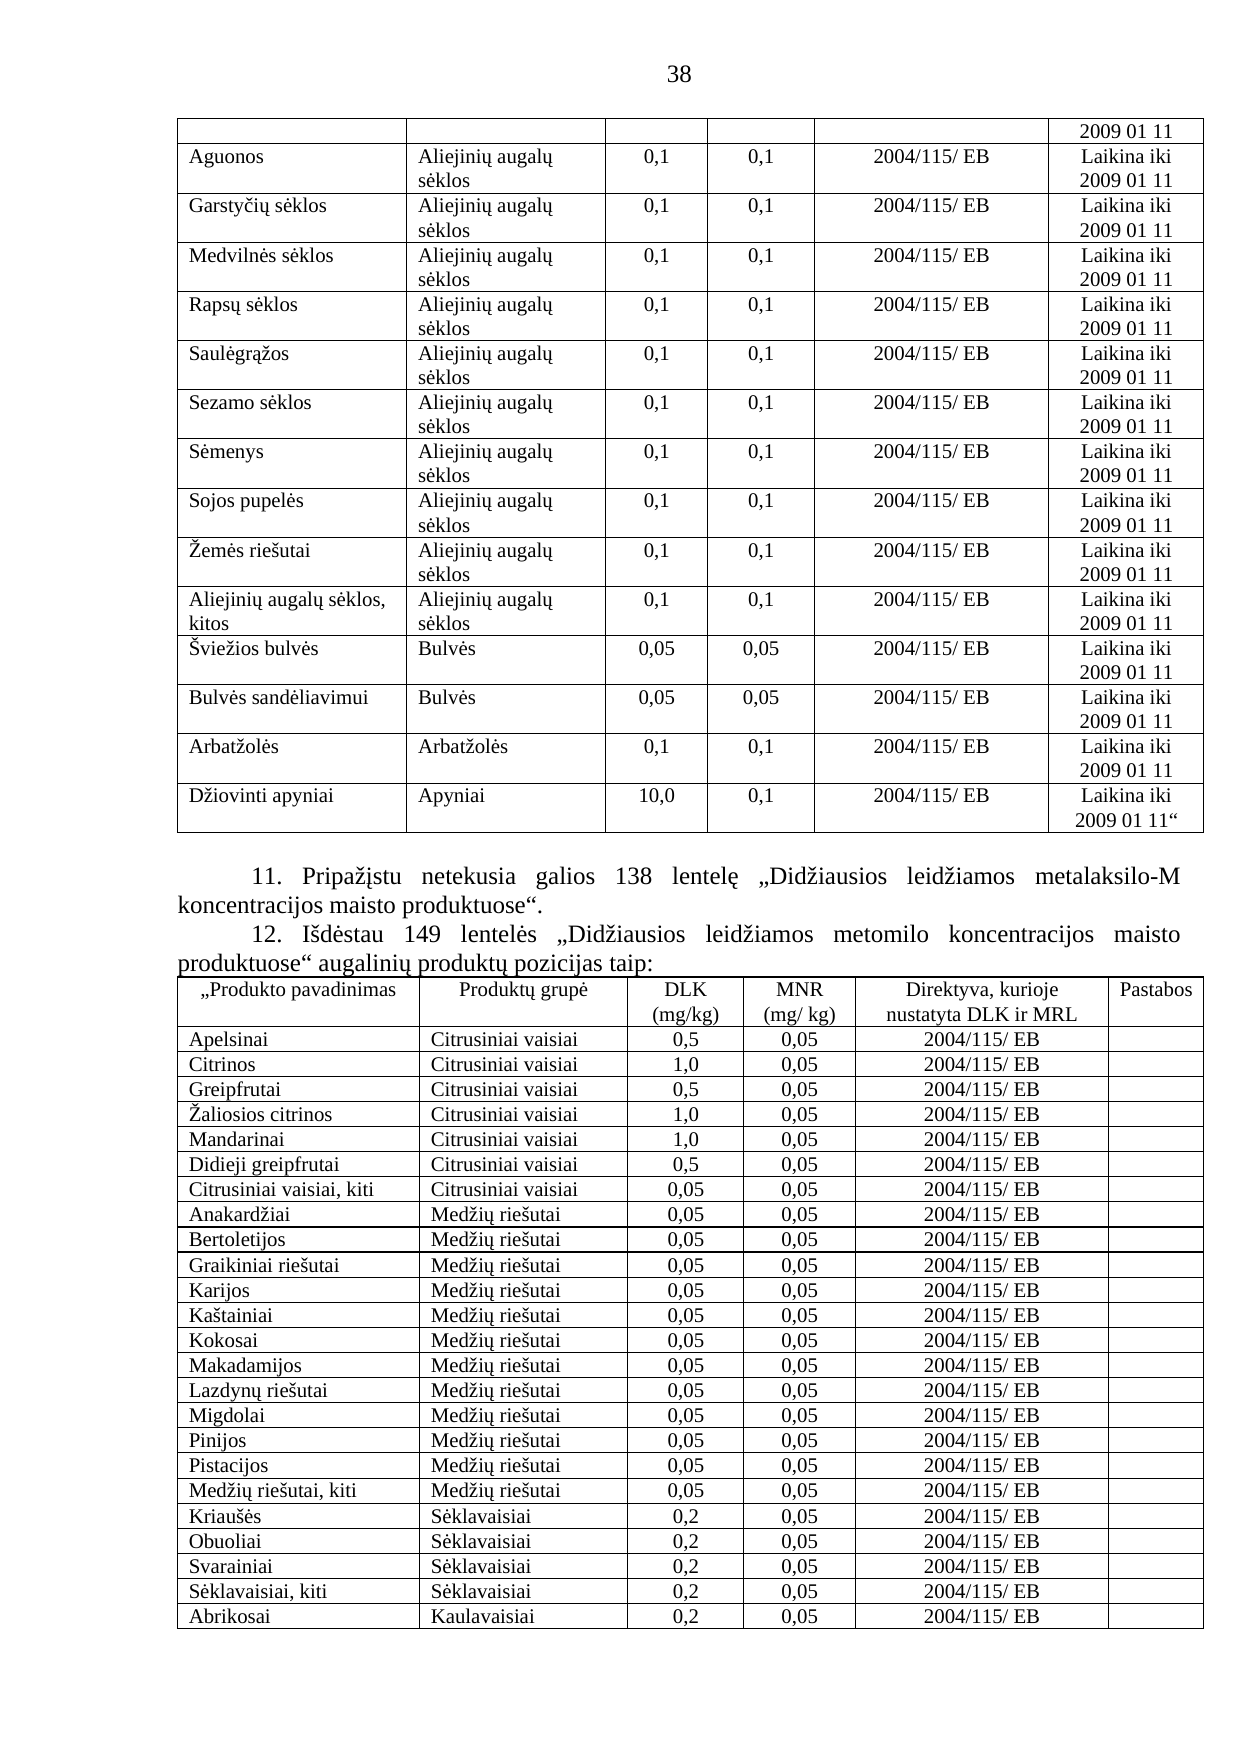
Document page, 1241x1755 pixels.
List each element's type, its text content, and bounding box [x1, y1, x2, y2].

table_cell 0,05 [744, 1052, 855, 1076]
table_cell 2004/115/ EB [815, 194, 1048, 242]
table_header MNR (mg/ kg) [744, 978, 855, 1026]
table_cell 0,05 [744, 1328, 855, 1352]
table_cell 0,05 [628, 1353, 743, 1377]
table_cell [178, 119, 406, 143]
table_cell 0,05 [628, 1228, 743, 1251]
table_cell Aliejinių augalų sėklos [407, 489, 605, 537]
table_cell 2004/115/ EB [856, 1328, 1108, 1352]
table_cell 0,05 [628, 1202, 743, 1226]
table_cell 2004/115/ EB [815, 538, 1048, 586]
table_cell Sėmenys [178, 439, 406, 487]
table_cell 0,5 [628, 1152, 743, 1176]
table_cell 2004/115/ EB [856, 1202, 1108, 1226]
table_cell Aliejinių augalų sėklos [407, 144, 605, 192]
table_cell 2004/115/ EB [856, 1579, 1108, 1603]
table_cell 2004/115/ EB [815, 341, 1048, 389]
table_cell 0,2 [628, 1579, 743, 1603]
table_cell 2004/115/ EB [856, 1554, 1108, 1578]
table_cell 0,05 [628, 1177, 743, 1201]
table_cell [1109, 1152, 1203, 1176]
table_cell Makadamijos [178, 1353, 419, 1377]
table_cell 0,05 [744, 1253, 855, 1277]
table_cell 2004/115/ EB [856, 1504, 1108, 1528]
table_cell 1,0 [628, 1127, 743, 1151]
table_cell 2004/115/ EB [856, 1052, 1108, 1076]
table_cell Laikina iki 2009 01 11 [1049, 390, 1203, 438]
table_cell 2004/115/ EB [815, 489, 1048, 537]
table_cell [1109, 1278, 1203, 1302]
table_cell 2004/115/ EB [856, 1127, 1108, 1151]
table_cell Graikiniai riešutai [178, 1253, 419, 1277]
table_cell Medžių riešutai [420, 1328, 627, 1352]
table_cell Kriaušės [178, 1504, 419, 1528]
table_cell Bertoletijos [178, 1228, 419, 1251]
table_cell [1109, 1428, 1203, 1452]
table_cell 0,05 [744, 1152, 855, 1176]
table_cell Aliejinių augalų sėklos [407, 538, 605, 586]
table_cell [708, 119, 814, 143]
table_cell [1109, 1604, 1203, 1628]
table_cell Pinijos [178, 1428, 419, 1452]
table_cell [1109, 1554, 1203, 1578]
table_cell [1109, 1228, 1203, 1251]
table_cell 0,05 [744, 1177, 855, 1201]
table_cell 0,1 [606, 243, 707, 291]
table_cell Aliejinių augalų sėklos [407, 390, 605, 438]
table_cell 0,1 [708, 489, 814, 537]
table_cell 2004/115/ EB [856, 1529, 1108, 1553]
table_cell Citrusiniai vaisiai [420, 1177, 627, 1201]
table_cell 2004/115/ EB [815, 439, 1048, 487]
table_cell [1109, 1529, 1203, 1553]
table_cell [1109, 1027, 1203, 1051]
table_cell 0,05 [628, 1428, 743, 1452]
table_cell Citrinos [178, 1052, 419, 1076]
table_cell Apelsinai [178, 1027, 419, 1051]
table_cell 0,05 [744, 1278, 855, 1302]
table_cell Laikina iki 2009 01 11 [1049, 538, 1203, 586]
text 11. Pripažįstu netekusia galios 138 lentelę „Didžiausios leidžiamos metalaksilo-M koncentracijos maisto produktuose“. [177, 861, 1181, 919]
table_cell 2004/115/ EB [856, 1453, 1108, 1477]
table_cell Medžių riešutai [420, 1479, 627, 1502]
table_cell 0,05 [744, 1554, 855, 1578]
table_cell 2009 01 11 [1049, 119, 1203, 143]
table_cell Citrusiniai vaisiai [420, 1077, 627, 1101]
table_cell 0,05 [628, 1253, 743, 1277]
table_cell [1109, 1378, 1203, 1402]
table_cell 0,05 [628, 1278, 743, 1302]
table_cell 0,05 [744, 1202, 855, 1226]
table_cell 2004/115/ EB [856, 1479, 1108, 1502]
table_cell Sėklavaisiai [420, 1554, 627, 1578]
table_cell Laikina iki 2009 01 11 [1049, 439, 1203, 487]
table_cell 0,1 [606, 292, 707, 340]
table_cell 2004/115/ EB [856, 1027, 1108, 1051]
table_cell Arbatžolės [178, 734, 406, 782]
table_cell 2004/115/ EB [815, 243, 1048, 291]
table_cell Citrusiniai vaisiai [420, 1052, 627, 1076]
table_cell 0,05 [744, 1378, 855, 1402]
table_cell Laikina iki 2009 01 11 [1049, 144, 1203, 192]
table_cell 0,05 [606, 636, 707, 684]
table_cell 0,05 [606, 685, 707, 733]
table_cell [606, 119, 707, 143]
table_cell Medžių riešutai [420, 1453, 627, 1477]
table_cell 2004/115/ EB [815, 292, 1048, 340]
table_cell 2004/115/ EB [856, 1353, 1108, 1377]
table_cell Medžių riešutai [420, 1353, 627, 1377]
table_cell 0,1 [708, 341, 814, 389]
table_cell Arbatžolės [407, 734, 605, 782]
table_cell 2004/115/ EB [856, 1604, 1108, 1628]
table_cell 2004/115/ EB [856, 1102, 1108, 1126]
table_cell 2004/115/ EB [856, 1403, 1108, 1427]
table_cell Aliejinių augalų sėklos [407, 341, 605, 389]
table_header Pastabos [1109, 978, 1203, 1026]
table_cell Sėklavaisiai [420, 1504, 627, 1528]
table_cell Laikina iki 2009 01 11 [1049, 636, 1203, 684]
table_cell Medžių riešutai [420, 1278, 627, 1302]
table_cell Žemės riešutai [178, 538, 406, 586]
table_cell Didieji greipfrutai [178, 1152, 419, 1176]
table_cell 0,05 [744, 1504, 855, 1528]
table_header „Produkto pavadinimas [178, 978, 419, 1026]
table_cell Medžių riešutai [420, 1428, 627, 1452]
table_cell Migdolai [178, 1403, 419, 1427]
table_cell [1109, 1102, 1203, 1126]
table_cell 0,1 [708, 390, 814, 438]
table_cell Laikina iki 2009 01 11 [1049, 243, 1203, 291]
table_cell 0,05 [744, 1428, 855, 1452]
table_cell Laikina iki 2009 01 11“ [1049, 784, 1203, 832]
table_cell Laikina iki 2009 01 11 [1049, 587, 1203, 635]
table_cell 0,5 [628, 1027, 743, 1051]
table_cell 0,1 [708, 784, 814, 832]
table_cell Medžių riešutai, kiti [178, 1479, 419, 1502]
table_cell 2004/115/ EB [856, 1378, 1108, 1402]
table_cell 0,1 [708, 292, 814, 340]
table_cell 0,05 [744, 1027, 855, 1051]
table_cell Greipfrutai [178, 1077, 419, 1101]
table_cell 0,05 [744, 1228, 855, 1251]
table_cell 0,1 [708, 734, 814, 782]
table_cell 0,05 [744, 1077, 855, 1101]
table_cell Bulvės sandėliavimui [178, 685, 406, 733]
table_cell Aliejinių augalų sėklos, kitos [178, 587, 406, 635]
table_cell Sėklavaisiai [420, 1529, 627, 1553]
table_cell 2004/115/ EB [856, 1228, 1108, 1251]
table_cell Aguonos [178, 144, 406, 192]
table_cell Citrusiniai vaisiai, kiti [178, 1177, 419, 1201]
table_cell Laikina iki 2009 01 11 [1049, 194, 1203, 242]
table_cell 0,1 [708, 439, 814, 487]
table_cell Šviežios bulvės [178, 636, 406, 684]
table_cell [1109, 1403, 1203, 1427]
table_cell Garstyčių sėklos [178, 194, 406, 242]
table_cell 0,1 [606, 439, 707, 487]
table_cell 2004/115/ EB [815, 390, 1048, 438]
table_cell Saulėgrąžos [178, 341, 406, 389]
table_cell 2004/115/ EB [815, 636, 1048, 684]
table_cell Medžių riešutai [420, 1253, 627, 1277]
table_cell 0,05 [628, 1378, 743, 1402]
table_cell [1109, 1479, 1203, 1502]
table_cell Abrikosai [178, 1604, 419, 1628]
table_cell 0,2 [628, 1504, 743, 1528]
table_cell 0,05 [628, 1479, 743, 1502]
table_header Direktyva, kurioje nustatyta DLK ir MRL [856, 978, 1108, 1026]
table_cell Kaulavaisiai [420, 1604, 627, 1628]
table_cell Medžių riešutai [420, 1202, 627, 1226]
table_cell 0,05 [744, 1479, 855, 1502]
table_cell Laikina iki 2009 01 11 [1049, 489, 1203, 537]
table_cell 0,05 [744, 1529, 855, 1553]
table_cell 0,1 [606, 194, 707, 242]
table_cell Sojos pupelės [178, 489, 406, 537]
table_cell 0,1 [606, 390, 707, 438]
text 12. Išdėstau 149 lentelės „Didžiausios leidžiamos metomilo koncentracijos maisto produktuose“ augalinių produktų pozicijas taip: [177, 919, 1181, 976]
table_cell 0,05 [744, 1353, 855, 1377]
table_cell 0,05 [628, 1453, 743, 1477]
table_cell Rapsų sėklos [178, 292, 406, 340]
table_cell [1109, 1052, 1203, 1076]
table_cell Aliejinių augalų sėklos [407, 292, 605, 340]
table_cell [1109, 1303, 1203, 1327]
table_cell 0,1 [708, 144, 814, 192]
table_cell Džiovinti apyniai [178, 784, 406, 832]
table_cell 0,1 [606, 144, 707, 192]
table_header DLK (mg/kg) [628, 978, 743, 1026]
table_cell Obuoliai [178, 1529, 419, 1553]
table_cell Laikina iki 2009 01 11 [1049, 292, 1203, 340]
table_cell Citrusiniai vaisiai [420, 1152, 627, 1176]
table_cell Sezamo sėklos [178, 390, 406, 438]
table_cell 0,05 [744, 1579, 855, 1603]
table_cell 0,1 [708, 243, 814, 291]
table_cell Aliejinių augalų sėklos [407, 439, 605, 487]
table_cell Svarainiai [178, 1554, 419, 1578]
table_cell 0,1 [708, 194, 814, 242]
table_cell Žaliosios citrinos [178, 1102, 419, 1126]
table_cell [1109, 1328, 1203, 1352]
table_header Produktų grupė [420, 978, 627, 1026]
table_cell 0,05 [744, 1604, 855, 1628]
table_cell [1109, 1202, 1203, 1226]
table_cell Bulvės [407, 636, 605, 684]
table_cell [1109, 1579, 1203, 1603]
table_cell Sėklavaisiai, kiti [178, 1579, 419, 1603]
table_cell 2004/115/ EB [815, 734, 1048, 782]
table_cell Citrusiniai vaisiai [420, 1027, 627, 1051]
table_cell 2004/115/ EB [815, 144, 1048, 192]
table_cell 0,05 [744, 1303, 855, 1327]
table_cell 0,2 [628, 1604, 743, 1628]
table_cell Karijos [178, 1278, 419, 1302]
table_cell 0,05 [744, 1453, 855, 1477]
table_cell [1109, 1353, 1203, 1377]
table_cell Lazdynų riešutai [178, 1378, 419, 1402]
table_cell 2004/115/ EB [856, 1278, 1108, 1302]
table_cell Medžių riešutai [420, 1378, 627, 1402]
table_cell Aliejinių augalų sėklos [407, 243, 605, 291]
table_cell Medžių riešutai [420, 1303, 627, 1327]
table_cell 2004/115/ EB [856, 1177, 1108, 1201]
table_cell Laikina iki 2009 01 11 [1049, 734, 1203, 782]
table_cell [1109, 1077, 1203, 1101]
table_cell 1,0 [628, 1102, 743, 1126]
table_cell 0,5 [628, 1077, 743, 1101]
table_cell 2004/115/ EB [856, 1253, 1108, 1277]
table_cell Citrusiniai vaisiai [420, 1102, 627, 1126]
table_cell [1109, 1177, 1203, 1201]
table_cell 2004/115/ EB [856, 1303, 1108, 1327]
table_cell 0,1 [606, 538, 707, 586]
table_cell Medžių riešutai [420, 1403, 627, 1427]
table_cell 0,1 [606, 587, 707, 635]
table_cell 0,05 [628, 1403, 743, 1427]
table_cell Medvilnės sėklos [178, 243, 406, 291]
table_cell 2004/115/ EB [856, 1152, 1108, 1176]
table_cell Mandarinai [178, 1127, 419, 1151]
table_cell 0,05 [628, 1328, 743, 1352]
table_cell 2004/115/ EB [815, 784, 1048, 832]
table_cell [1109, 1504, 1203, 1528]
table_cell Aliejinių augalų sėklos [407, 194, 605, 242]
table_cell 0,05 [744, 1403, 855, 1427]
table_cell Citrusiniai vaisiai [420, 1127, 627, 1151]
table_cell Sėklavaisiai [420, 1579, 627, 1603]
table_cell Apyniai [407, 784, 605, 832]
table_cell 0,2 [628, 1529, 743, 1553]
table_cell 2004/115/ EB [815, 587, 1048, 635]
table_cell 0,05 [708, 636, 814, 684]
table_cell Kaštainiai [178, 1303, 419, 1327]
table_cell 10,0 [606, 784, 707, 832]
table_cell 2004/115/ EB [856, 1077, 1108, 1101]
table_cell 0,05 [744, 1127, 855, 1151]
table_cell 0,1 [708, 538, 814, 586]
table_cell Medžių riešutai [420, 1228, 627, 1251]
table_cell 1,0 [628, 1052, 743, 1076]
table_cell 0,05 [708, 685, 814, 733]
table_cell 0,1 [606, 341, 707, 389]
table_cell Laikina iki 2009 01 11 [1049, 341, 1203, 389]
table_cell Bulvės [407, 685, 605, 733]
table_cell Pistacijos [178, 1453, 419, 1477]
table_cell 0,05 [744, 1102, 855, 1126]
table_cell 2004/115/ EB [856, 1428, 1108, 1452]
table_cell [1109, 1253, 1203, 1277]
table_cell Aliejinių augalų sėklos [407, 587, 605, 635]
table_cell [1109, 1127, 1203, 1151]
table_cell 0,1 [708, 587, 814, 635]
table_cell [407, 119, 605, 143]
table_cell [815, 119, 1048, 143]
table_cell Anakardžiai [178, 1202, 419, 1226]
table_cell 0,05 [628, 1303, 743, 1327]
table_cell 2004/115/ EB [815, 685, 1048, 733]
table_cell 0,1 [606, 734, 707, 782]
table_cell 0,1 [606, 489, 707, 537]
table_cell Kokosai [178, 1328, 419, 1352]
table_cell Laikina iki 2009 01 11 [1049, 685, 1203, 733]
table_cell [1109, 1453, 1203, 1477]
table_cell 0,2 [628, 1554, 743, 1578]
